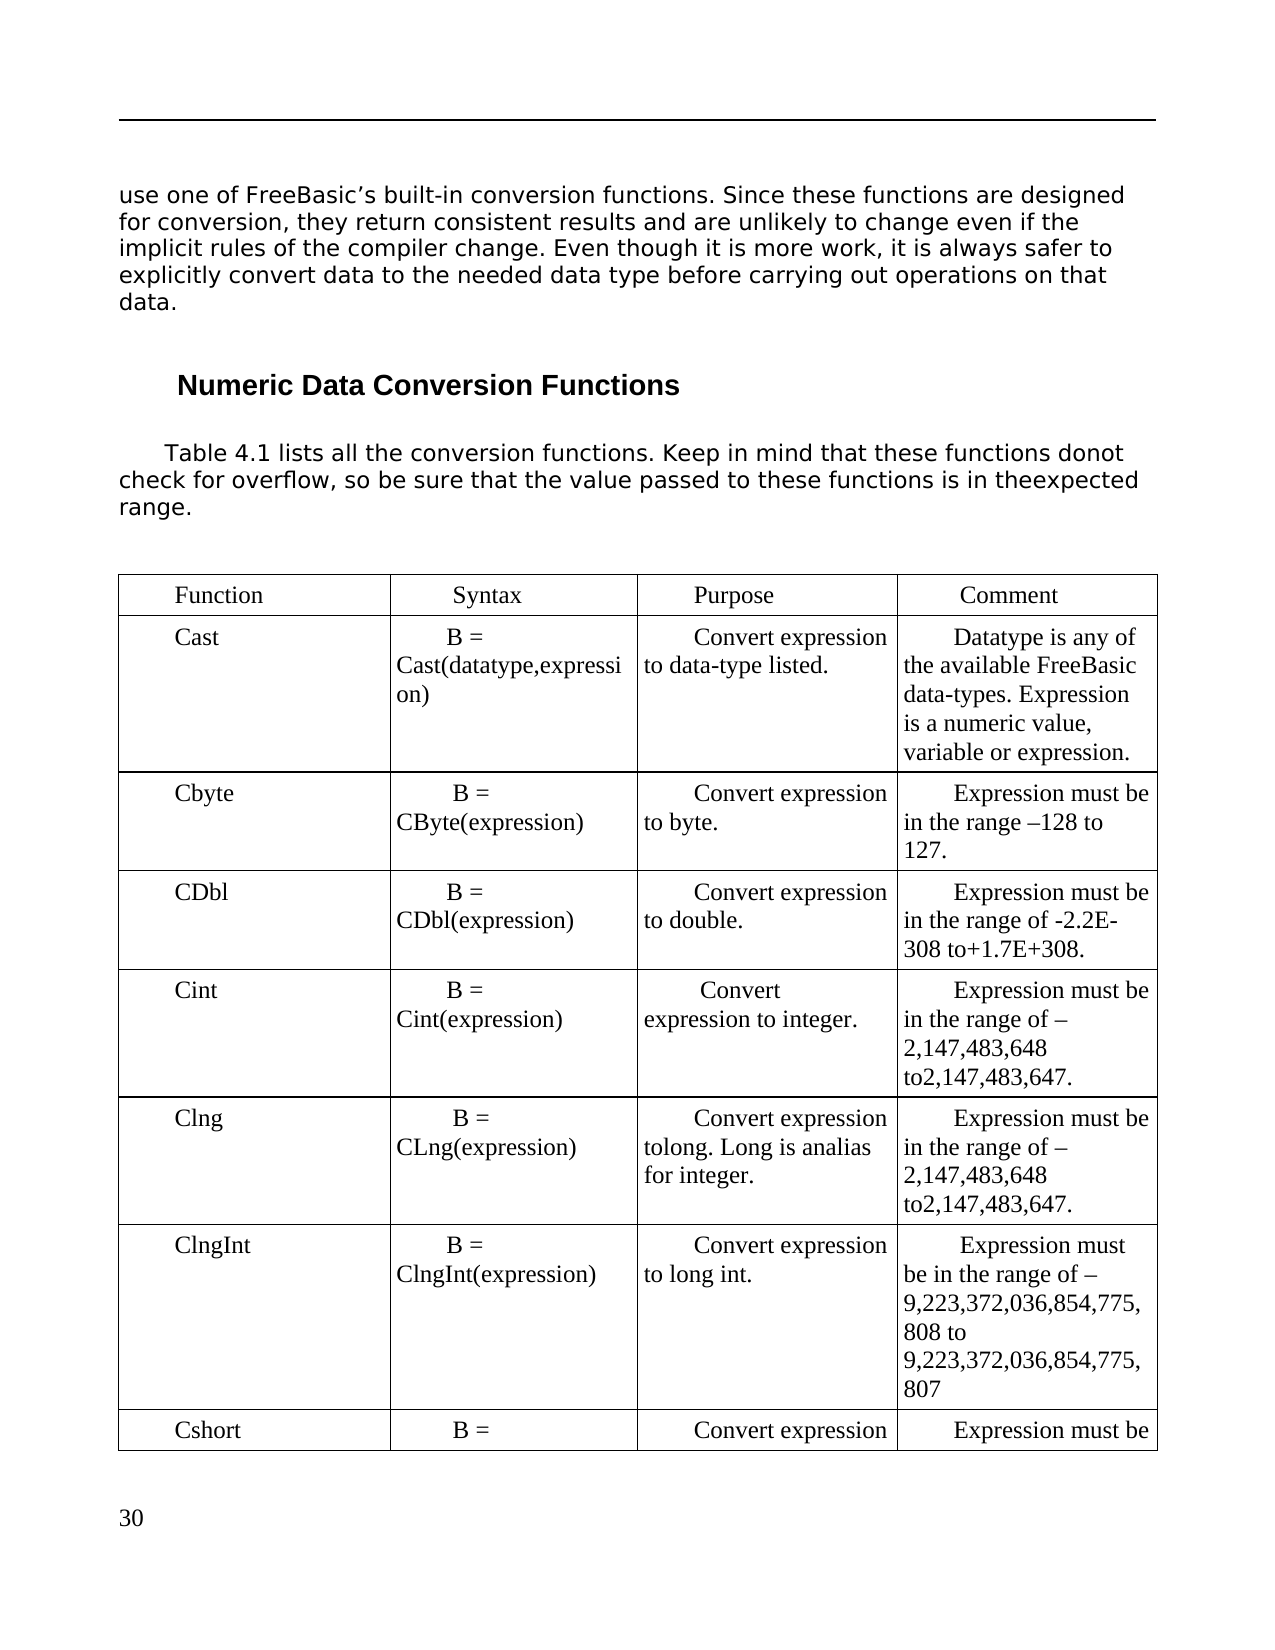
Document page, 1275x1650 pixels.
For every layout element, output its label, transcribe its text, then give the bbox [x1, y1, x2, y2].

table_header Syntax [391, 575, 637, 615]
table_cell Convert expression tolong. Long is analias for integer. [638, 1098, 897, 1224]
table_cell B = CLng(expression) [391, 1098, 637, 1224]
table_cell B = Cast(datatype,expression) [391, 616, 637, 771]
table_cell B = Cint(expression) [391, 970, 637, 1096]
table_cell Expression must be in the range of –2,147,483,648 to2,147,483,647. [898, 1098, 1157, 1224]
table_cell Convert expression to long int. [638, 1225, 897, 1409]
table_cell ClngInt [119, 1225, 390, 1409]
table_cell Convert expression to byte. [638, 773, 897, 870]
table_cell Cbyte [119, 773, 390, 870]
table_cell Cast [119, 616, 390, 771]
table_cell CDbl [119, 871, 390, 969]
table_header Purpose [638, 575, 897, 615]
table_cell Convert expression to data-type listed. [638, 616, 897, 771]
table_header Function [119, 575, 390, 615]
table_cell Clng [119, 1098, 390, 1224]
table_cell Cint [119, 970, 390, 1096]
table_cell Convert expression to integer. [638, 970, 897, 1096]
table_header Comment [898, 575, 1157, 615]
subtitle Numeric Data Conversion Functions [118, 368, 1156, 401]
table_cell Expression must be [898, 1410, 1157, 1450]
table_cell B = CDbl(expression) [391, 871, 637, 969]
table_cell B = ClngInt(expression) [391, 1225, 637, 1409]
table_cell B = CByte(expression) [391, 773, 637, 870]
table_cell Cshort [119, 1410, 390, 1450]
table_cell Convert expression [638, 1410, 897, 1450]
table_cell Convert expression to double. [638, 871, 897, 969]
table_cell B = [391, 1410, 637, 1450]
table_cell Expression must be in the range of –2,147,483,648 to2,147,483,647. [898, 970, 1157, 1096]
table_cell Expression must be in the range of -2.2E-308 to+1.7E+308. [898, 871, 1157, 969]
table_cell Expression must be in the range –128 to 127. [898, 773, 1157, 870]
text use one of FreeBasic’s built-in conversion functions. Since these functions are designed for conversion, they return consistent results and are unlikely to change even if the implicit rules of the compiler change. Even though it is more work, it is always safer to explicitly convert data to the needed data type before carrying out operations on that data. [118, 182, 1156, 316]
table_cell Expression must be in the range of –9,223,372,036,854,775,808 to 9,223,372,036,854,775,807 [898, 1225, 1157, 1409]
table_cell Datatype is any of the available FreeBasic data-types. Expression is a numeric value, variable or expression. [898, 616, 1157, 771]
text Table 4.1 lists all the conversion functions. Keep in mind that these functions donot check for overflow, so be sure that the value passed to these functions is in theexpected range. [118, 441, 1156, 521]
